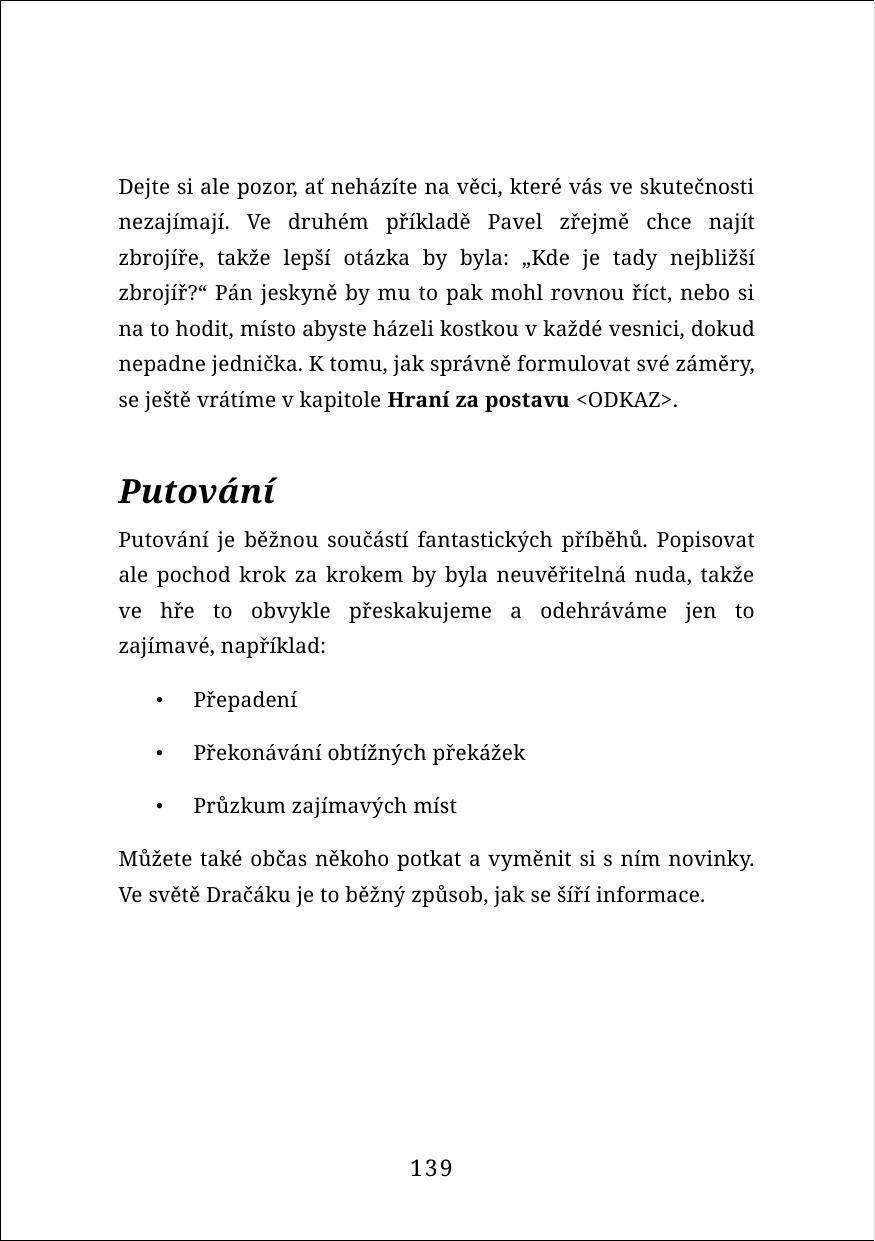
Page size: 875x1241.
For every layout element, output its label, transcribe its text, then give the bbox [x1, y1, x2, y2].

list Přepadení [156, 685, 756, 713]
list Průzkum zajímavých míst [156, 791, 756, 819]
text Putování je běžnou součástí fantastických příběhů. Popisovat ale pochod krok za krokem by byla neuvěřitelná nuda, takže ve hře to obvykle přeskakujeme a odehráváme jen to zajímavé, například: [118, 525, 756, 660]
text Můžete také občas někoho potkat a vyměnit si s ním novinky. Ve světě Dračáku je to běžný způsob, jak se šíří informace. [118, 844, 756, 908]
text Dejte si ale pozor, ať neházíte na věci, které vás ve skutečnosti nezajímají. Ve druhém příkladě Pavel zřejmě chce najít zbrojíře, takže lepší otázka by byla: „Kde je tady nejbližší zbrojíř?“ Pán jeskyně by mu to pak mohl rovnou říct, nebo si na to hodit, místo abyste házeli kostkou v každé vesnici, dokud nepadne jednička. K tomu, jak správně formulovat své záměry, se ještě vrátíme v kapitole Hraní za postavu <ODKAZ>. [118, 172, 756, 413]
list Překonávání obtížných překážek [156, 738, 756, 766]
subtitle Putování [118, 468, 756, 513]
